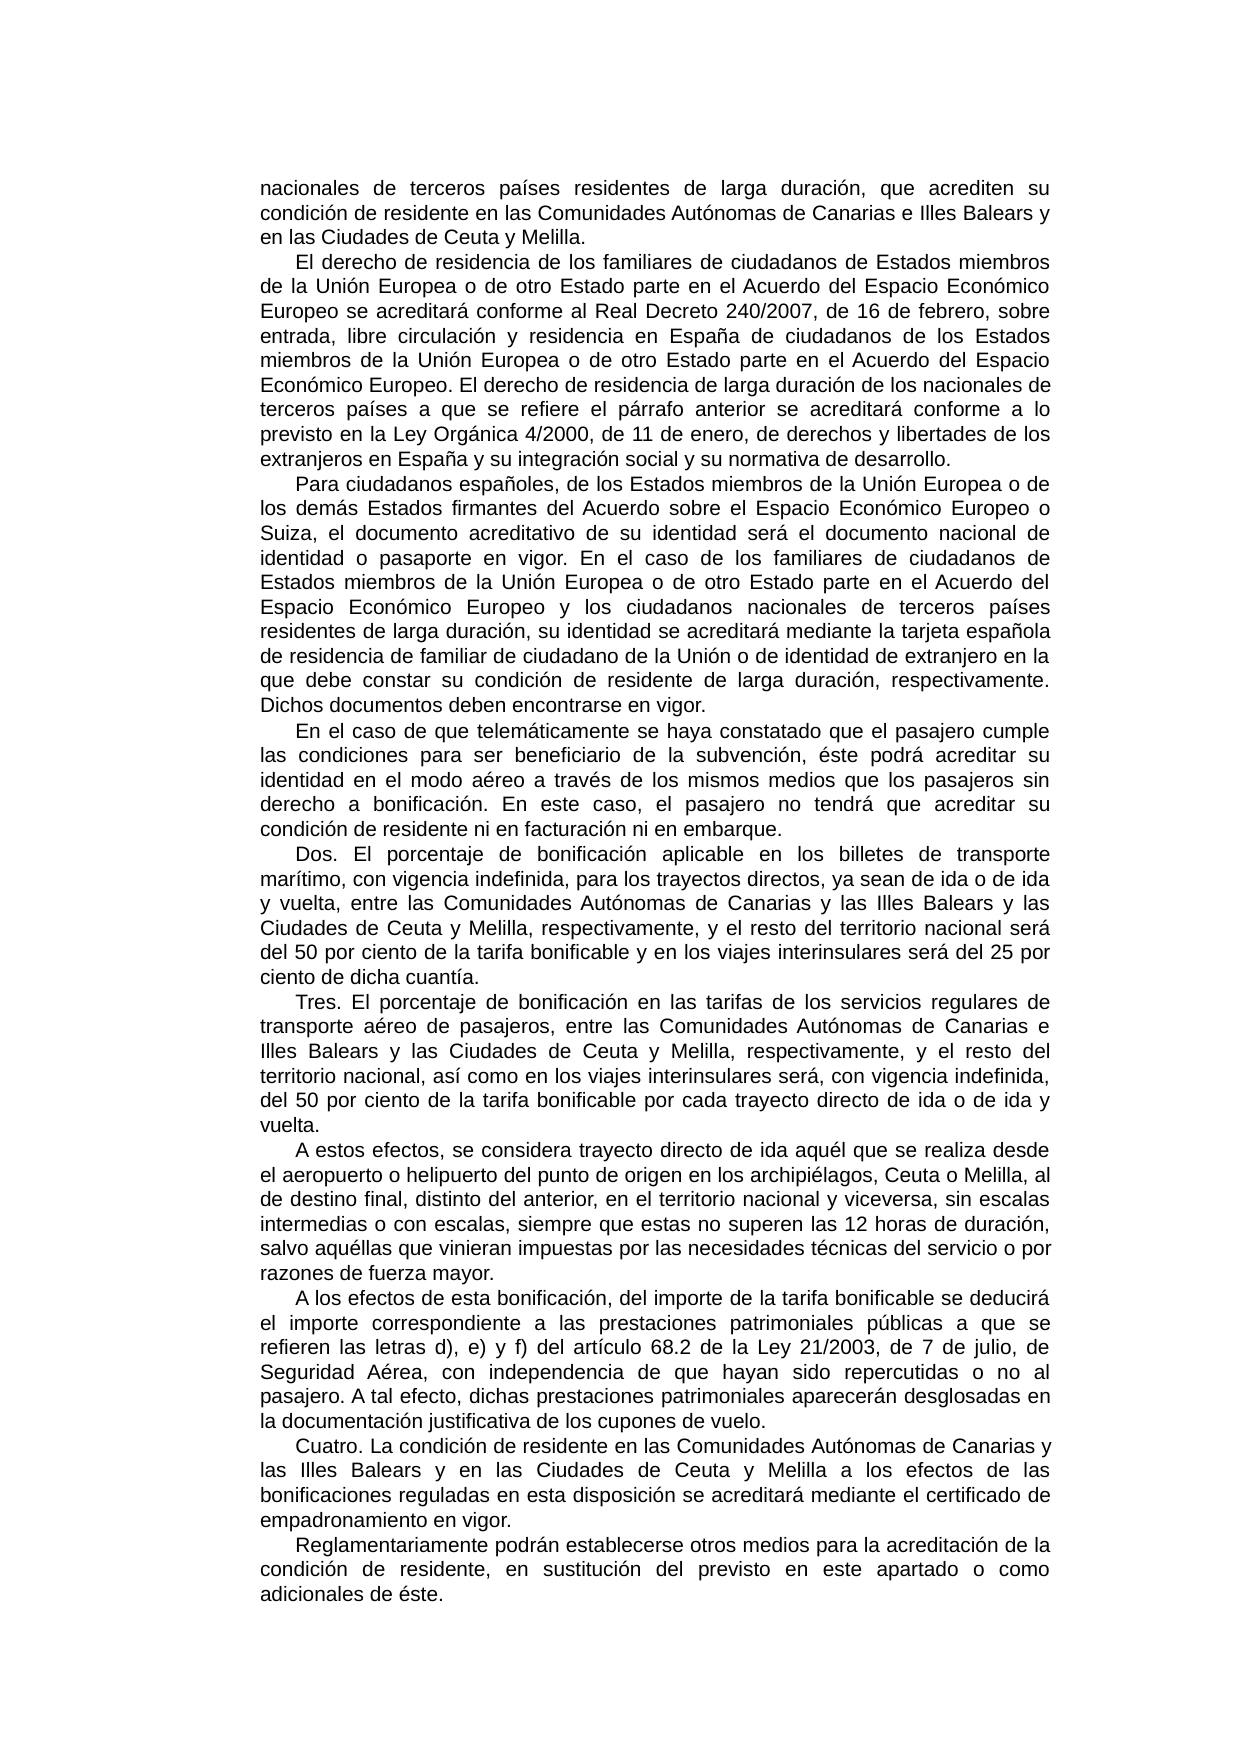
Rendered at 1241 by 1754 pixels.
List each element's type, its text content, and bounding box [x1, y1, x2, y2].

text En el caso de que telemáticamente se haya constatado que el pasajero cumple las condiciones para ser beneficiario de la subvención, éste podrá acreditar su identidad en el modo aéreo a través de los mismos medios que los pasajeros sin derecho a bonificación. En este caso, el pasajero no tendrá que acreditar su condición de residente ni en facturación ni en embarque. [260, 718, 1052, 841]
text nacionales de terceros países residentes de larga duración, que acrediten su condición de residente en las Comunidades Autónomas de Canarias e Illes Balears y en las Ciudades de Ceuta y Melilla. [260, 176, 1051, 249]
text Reglamentariamente podrán establecerse otros medios para la acreditación de la condición de residente, en sustitución del previsto en este apartado o como adicionales de éste. [260, 1532, 1051, 1606]
text A los efectos de esta bonificación, del importe de la tarifa bonificable se deducirá el importe correspondiente a las prestaciones patrimoniales públicas a que se refieren las letras d), e) y f) del artículo 68.2 de la Ley 21/2003, de 7 de julio, de Seguridad Aérea, con independencia de que hayan sido repercutidas o no al pasajero. A tal efecto, dichas prestaciones patrimoniales aparecerán desglosadas en la documentación justificativa de los cupones de vuelo. [260, 1286, 1052, 1433]
text El derecho de residencia de los familiares de ciudadanos de Estados miembros de la Unión Europea o de otro Estado parte en el Acuerdo del Espacio Económico Europeo se acreditará conforme al Real Decreto 240/2007, de 16 de febrero, sobre entrada, libre circulación y residencia en España de ciudadanos de los Estados miembros de la Unión Europea o de otro Estado parte en el Acuerdo del Espacio Económico Europeo. El derecho de residencia de larga duración de los nacionales de terceros países a que se refiere el párrafo anterior se acreditará conforme a lo previsto en la Ley Orgánica 4/2000, de 11 de enero, de derechos y libertades de los extranjeros en España y su integración social y su normativa de desarrollo. [260, 250, 1052, 470]
text Cuatro. La condición de residente en las Comunidades Autónomas de Canarias y las Illes Balears y en las Ciudades de Ceuta y Melilla a los efectos de las bonificaciones reguladas en esta disposición se acreditará mediante el certificado de empadronamiento en vigor. [260, 1434, 1052, 1531]
text Tres. El porcentaje de bonificación en las tarifas de los servicios regulares de transporte aéreo de pasajeros, entre las Comunidades Autónomas de Canarias e Illes Balears y las Ciudades de Ceuta y Melilla, respectivamente, y el resto del territorio nacional, así como en los viajes interinsulares será, con vigencia indefinida, del 50 por ciento de la tarifa bonificable por cada trayecto directo de ida o de ida y vuelta. [260, 990, 1051, 1137]
text Para ciudadanos españoles, de los Estados miembros de la Unión Europea o de los demás Estados firmantes del Acuerdo sobre el Espacio Económico Europeo o Suiza, el documento acreditativo de su identidad será el documento nacional de identidad o pasaporte en vigor. En el caso de los familiares de ciudadanos de Estados miembros de la Unión Europea o de otro Estado parte en el Acuerdo del Espacio Económico Europeo y los ciudadanos nacionales de terceros países residentes de larga duración, su identidad se acreditará mediante la tarjeta española de residencia de familiar de ciudadano de la Unión o de identidad de extranjero en la que debe constar su condición de residente de larga duración, respectivamente. Dichos documentos deben encontrarse en vigor. [260, 472, 1051, 717]
text A estos efectos, se considera trayecto directo de ida aquél que se realiza desde el aeropuerto o helipuerto del punto de origen en los archipiélagos, Ceuta o Melilla, al de destino final, distinto del anterior, en el territorio nacional y viceversa, sin escalas intermedias o con escalas, siempre que estas no superen las 12 horas de duración, salvo aquéllas que vinieran impuestas por las necesidades técnicas del servicio o por razones de fuerza mayor. [260, 1138, 1052, 1285]
text Dos. El porcentaje de bonificación aplicable en los billetes de transporte marítimo, con vigencia indefinida, para los trayectos directos, ya sean de ida o de ida y vuelta, entre las Comunidades Autónomas de Canarias y las Illes Balears y las Ciudades de Ceuta y Melilla, respectivamente, y el resto del territorio nacional será del 50 por ciento de la tarifa bonificable y en los viajes interinsulares será del 25 por ciento de dicha cuantía. [260, 842, 1052, 989]
